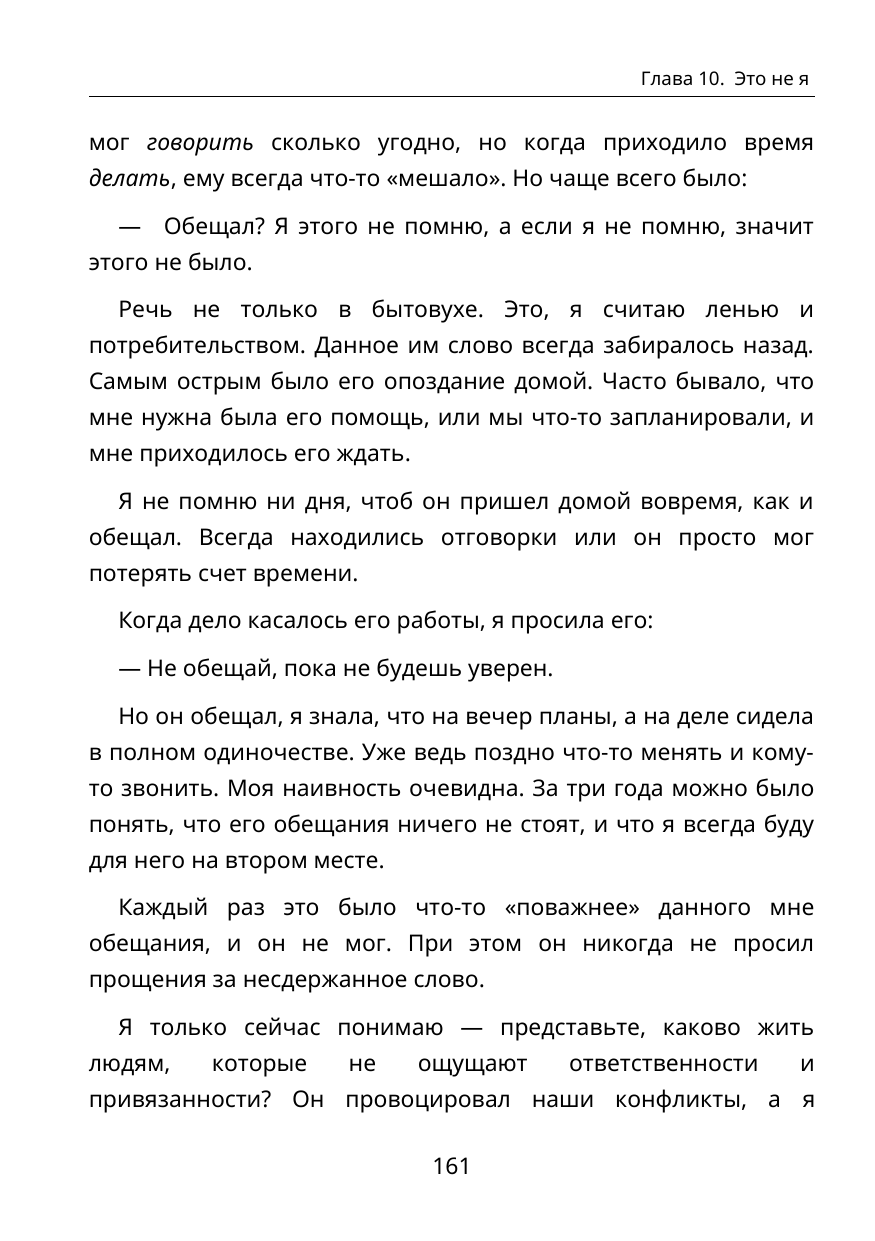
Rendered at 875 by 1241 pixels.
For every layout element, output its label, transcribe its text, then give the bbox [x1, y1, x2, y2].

text Я не помню ни дня, чтоб он пришел домой вовремя, как и обещал. Всегда находились отговорки или он просто мог потерять счет времени. [88, 485, 815, 588]
text Когда дело касалось его работы, я просила его: [88, 604, 815, 636]
text Я только сейчас понимаю — представьте, каково жить людям, которые не ощущают ответственности и привязанности? Он провоцировал наши конфликты, а я [88, 1011, 815, 1114]
text Речь не только в бытовухе. Это, я считаю ленью и потребительством. Данное им слово всегда забиралось назад. Самым острым было его опоздание домой. Часто бывало, что мне нужна была его помощь, или мы что-то запланировали, и мне приходилось его ждать. [88, 293, 815, 468]
text Каждый раз это было что-то «поважнее» данного мне обещания, и он не мог. При этом он никогда не просил прощения за несдержанное слово. [88, 891, 815, 994]
text Но он обещал, я знала, что на вечер планы, а на деле сидела в полном одиночестве. Уже ведь поздно что-то менять и кому-то звонить. Моя наивность очевидна. За три года можно было понять, что его обещания ничего не стоят, и что я всегда буду для него на втором месте. [88, 700, 815, 875]
text — Не обещай, пока не будешь уверен. [88, 652, 815, 683]
text мог говорить сколько угодно, но когда приходило время делать, ему всегда что-то «мешало». Но чаще всего было: [88, 126, 815, 193]
list Обещал? Я этого не помню, а если я не помню, значит этого не было. [88, 210, 815, 277]
